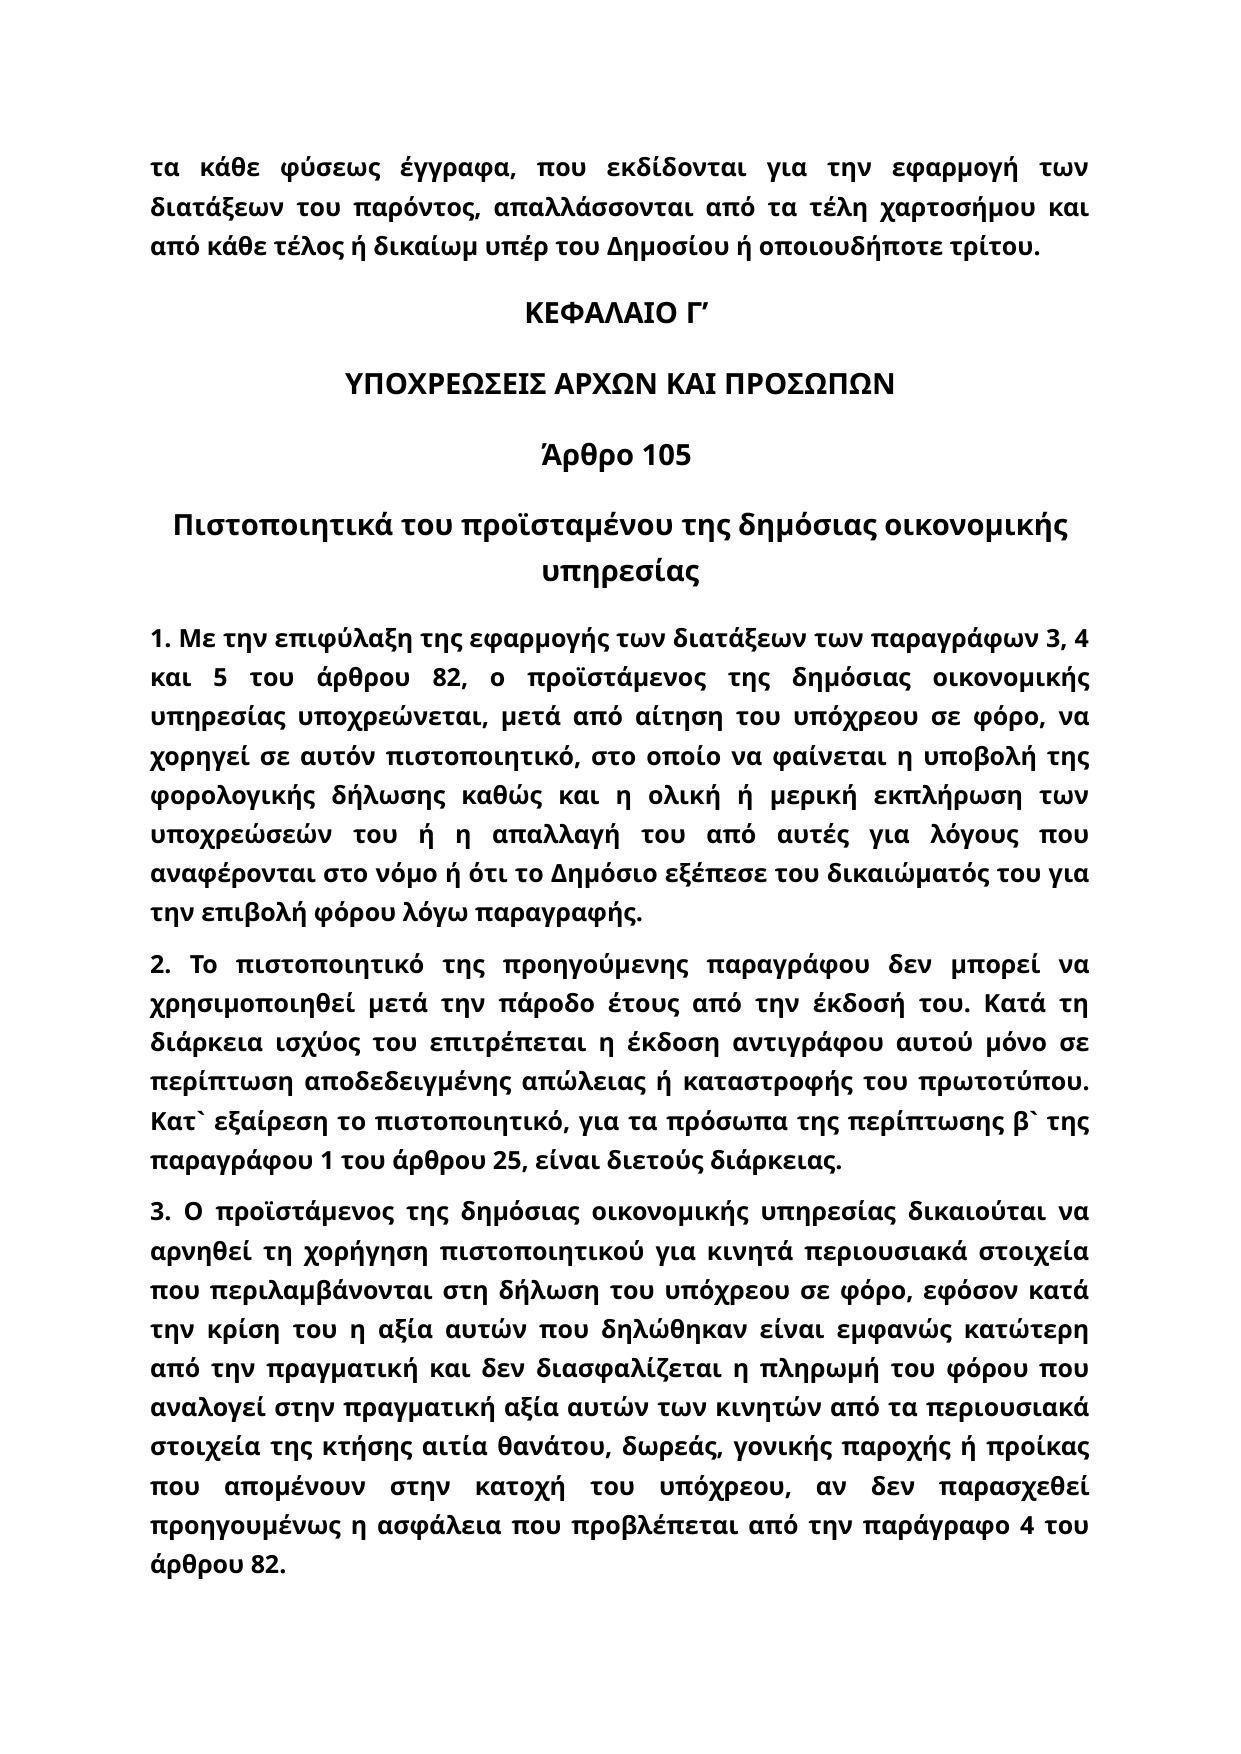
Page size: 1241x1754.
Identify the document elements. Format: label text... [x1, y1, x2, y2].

text 1. Με την επιφύλαξη της εφαρμογής των διατάξεων των παραγράφων 3, 4 και 5 του άρθρου 82, ο προϊστάμενος της δημόσιας οικονομικής υπηρεσίας υποχρεώνεται, μετά από αίτηση του υπόχρεου σε φόρο, να χορηγεί σε αυτόν πιστοποιητικό, στο οποίο να φαίνεται η υποβολή της φορολογικής δήλωσης καθώς και η ολική ή μερική εκπλήρωση των υποχρεώσεών του ή η απαλλαγή του από αυτές για λόγους που αναφέρονται στο νόμο ή ότι το Δημόσιο εξέπεσε του δικαιώματός του για την επιβολή φόρου λόγω παραγραφής. [150, 621, 1090, 929]
subtitle ΚΕΦΑΛΑΙΟ Γ’ [150, 292, 1090, 332]
text 3. Ο προϊστάμενος της δημόσιας οικονομικής υπηρεσίας δικαιούται να αρνηθεί τη χορήγηση πιστοποιητικού για κινητά περιουσιακά στοιχεία που περιλαμβάνονται στη δήλωση του υπόχρεου σε φόρο, εφόσον κατά την κρίση του η αξία αυτών που δηλώθηκαν είναι εμφανώς κατώτερη από την πραγματική και δεν διασφαλίζεται η πληρωμή του φόρου που αναλογεί στην πραγματική αξία αυτών των κινητών από τα περιουσιακά στοιχεία της κτήσης αιτία θανάτου, δωρεάς, γονικής παροχής ή προίκας που απομένουν στην κατοχή του υπόχρεου, αν δεν παρασχεθεί προηγουμένως η ασφάλεια που προβλέπεται από την παράγραφο 4 του άρθρου 82. [150, 1194, 1090, 1581]
subtitle ΥΠΟΧΡΕΩΣΕΙΣ ΑΡΧΩΝ ΚΑΙ ΠΡΟΣΩΠΩΝ [150, 363, 1090, 403]
text 2. Το πιστοποιητικό της προηγούμενης παραγράφου δεν μπορεί να χρησιμοποιηθεί μετά την πάροδο έτους από την έκδοσή του. Κατά τη διάρκεια ισχύος του επιτρέπεται η έκδοση αντιγράφου αυτού μόνο σε περίπτωση αποδεδειγμένης απώλειας ή καταστροφής του πρωτοτύπου. Κατ` εξαίρεση το πιστοποιητικό, για τα πρόσωπα της περίπτωσης β` της παραγράφου 1 του άρθρου 25, είναι διετούς διάρκειας. [150, 946, 1090, 1176]
text τα κάθε φύσεως έγγραφα, που εκδίδονται για την εφαρμογή των διατάξεων του παρόντος, απαλλάσσονται από τα τέλη χαρτοσήμου και από κάθε τέλος ή δικαίωμ υπέρ του Δημοσίου ή οποιουδήποτε τρίτου. [150, 150, 1090, 262]
subtitle Πιστοποιητικά του προϊσταμένου της δημόσιας οικονομικής υπηρεσίας [150, 504, 1090, 590]
subtitle Άρθρο 105 [150, 434, 1090, 473]
